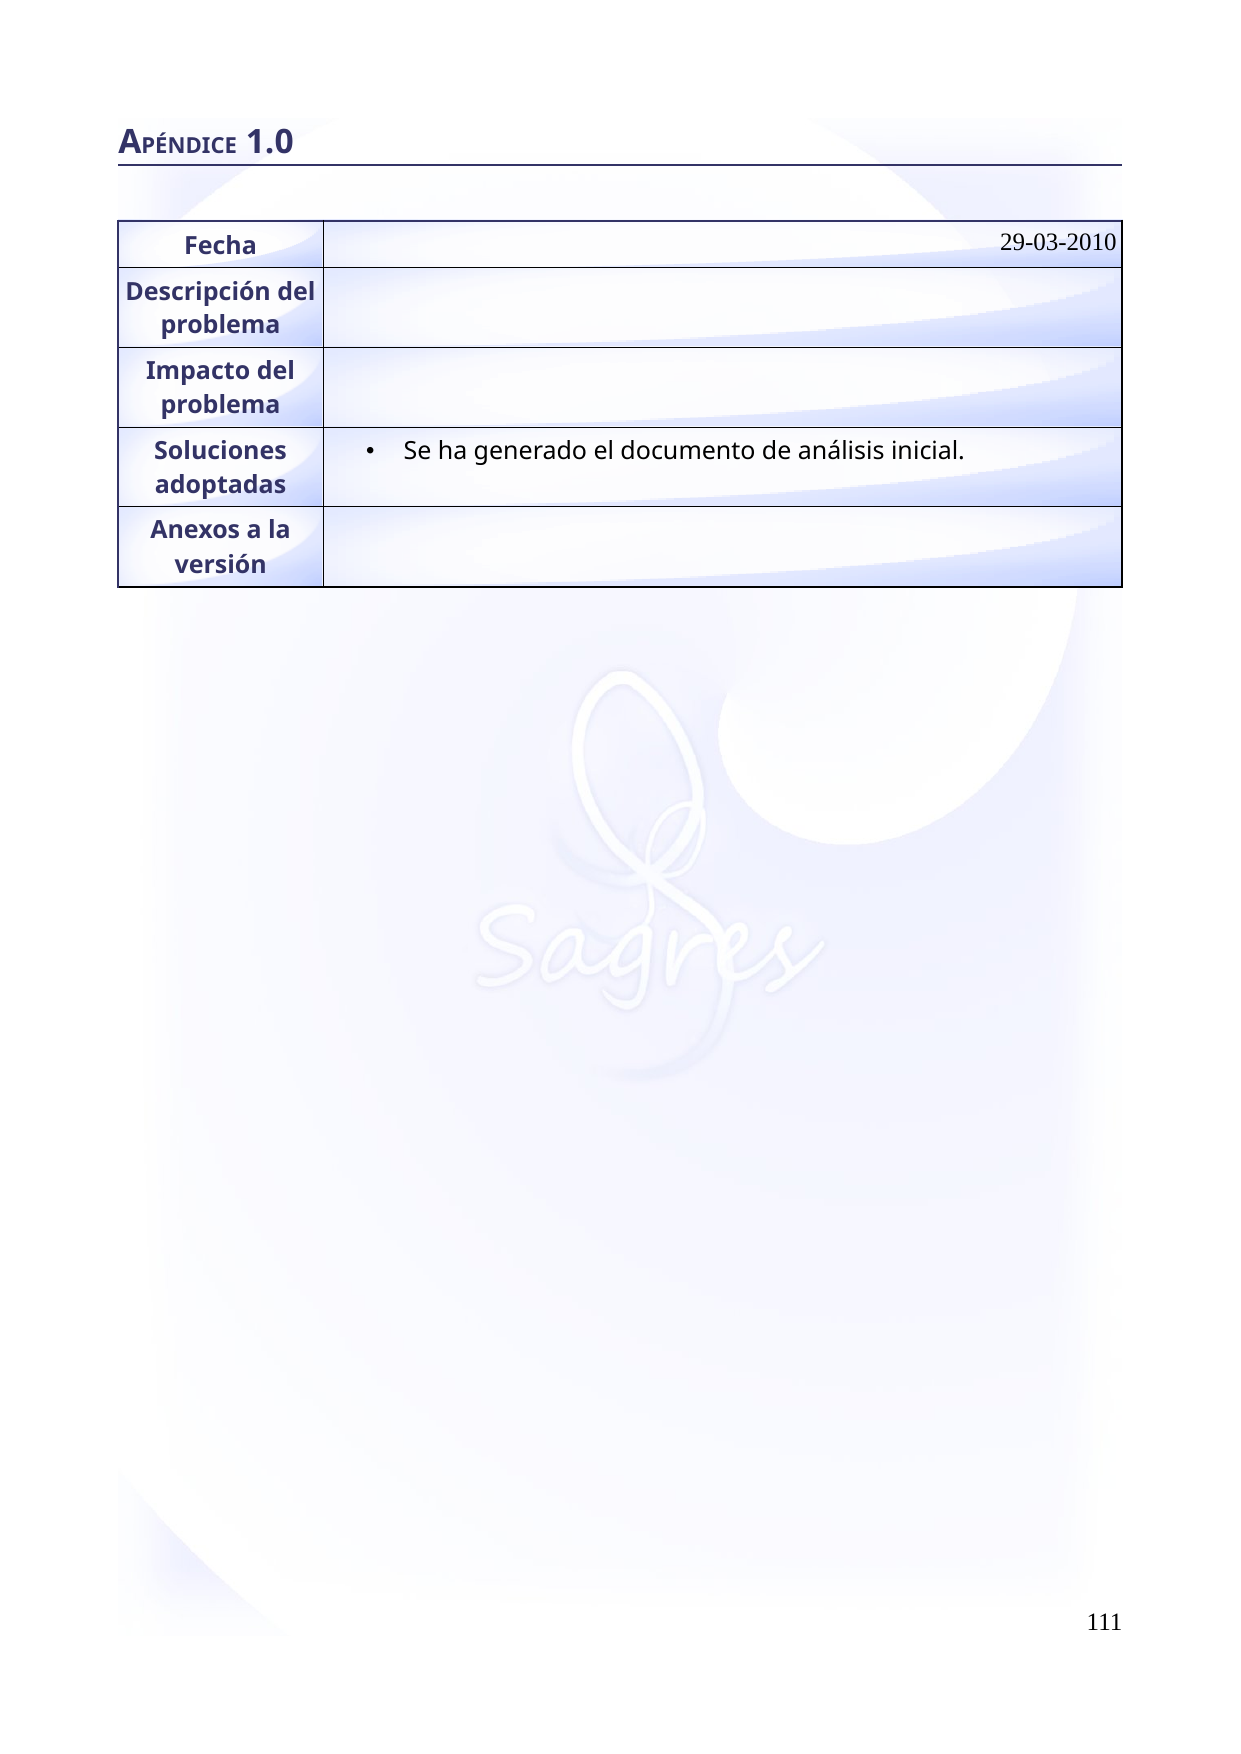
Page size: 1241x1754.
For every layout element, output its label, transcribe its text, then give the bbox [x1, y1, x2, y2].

table_cell Se ha generado el documento de análisis inicial. [324, 428, 1121, 506]
table_header 29-03-2010 [324, 222, 1121, 267]
table_cell Impacto del problema [119, 348, 323, 427]
table_header Fecha [119, 222, 323, 267]
table_cell Soluciones adoptadas [119, 428, 323, 506]
table_cell [324, 348, 1121, 427]
table_cell [324, 268, 1121, 347]
table_cell Anexos a la versión [119, 507, 323, 586]
picture [118, 166, 1122, 220]
table_cell Descripción del problema [119, 268, 323, 347]
table_cell [324, 507, 1121, 586]
subtitle Apéndice 1.0 [118, 118, 1122, 164]
picture [118, 588, 1122, 1636]
